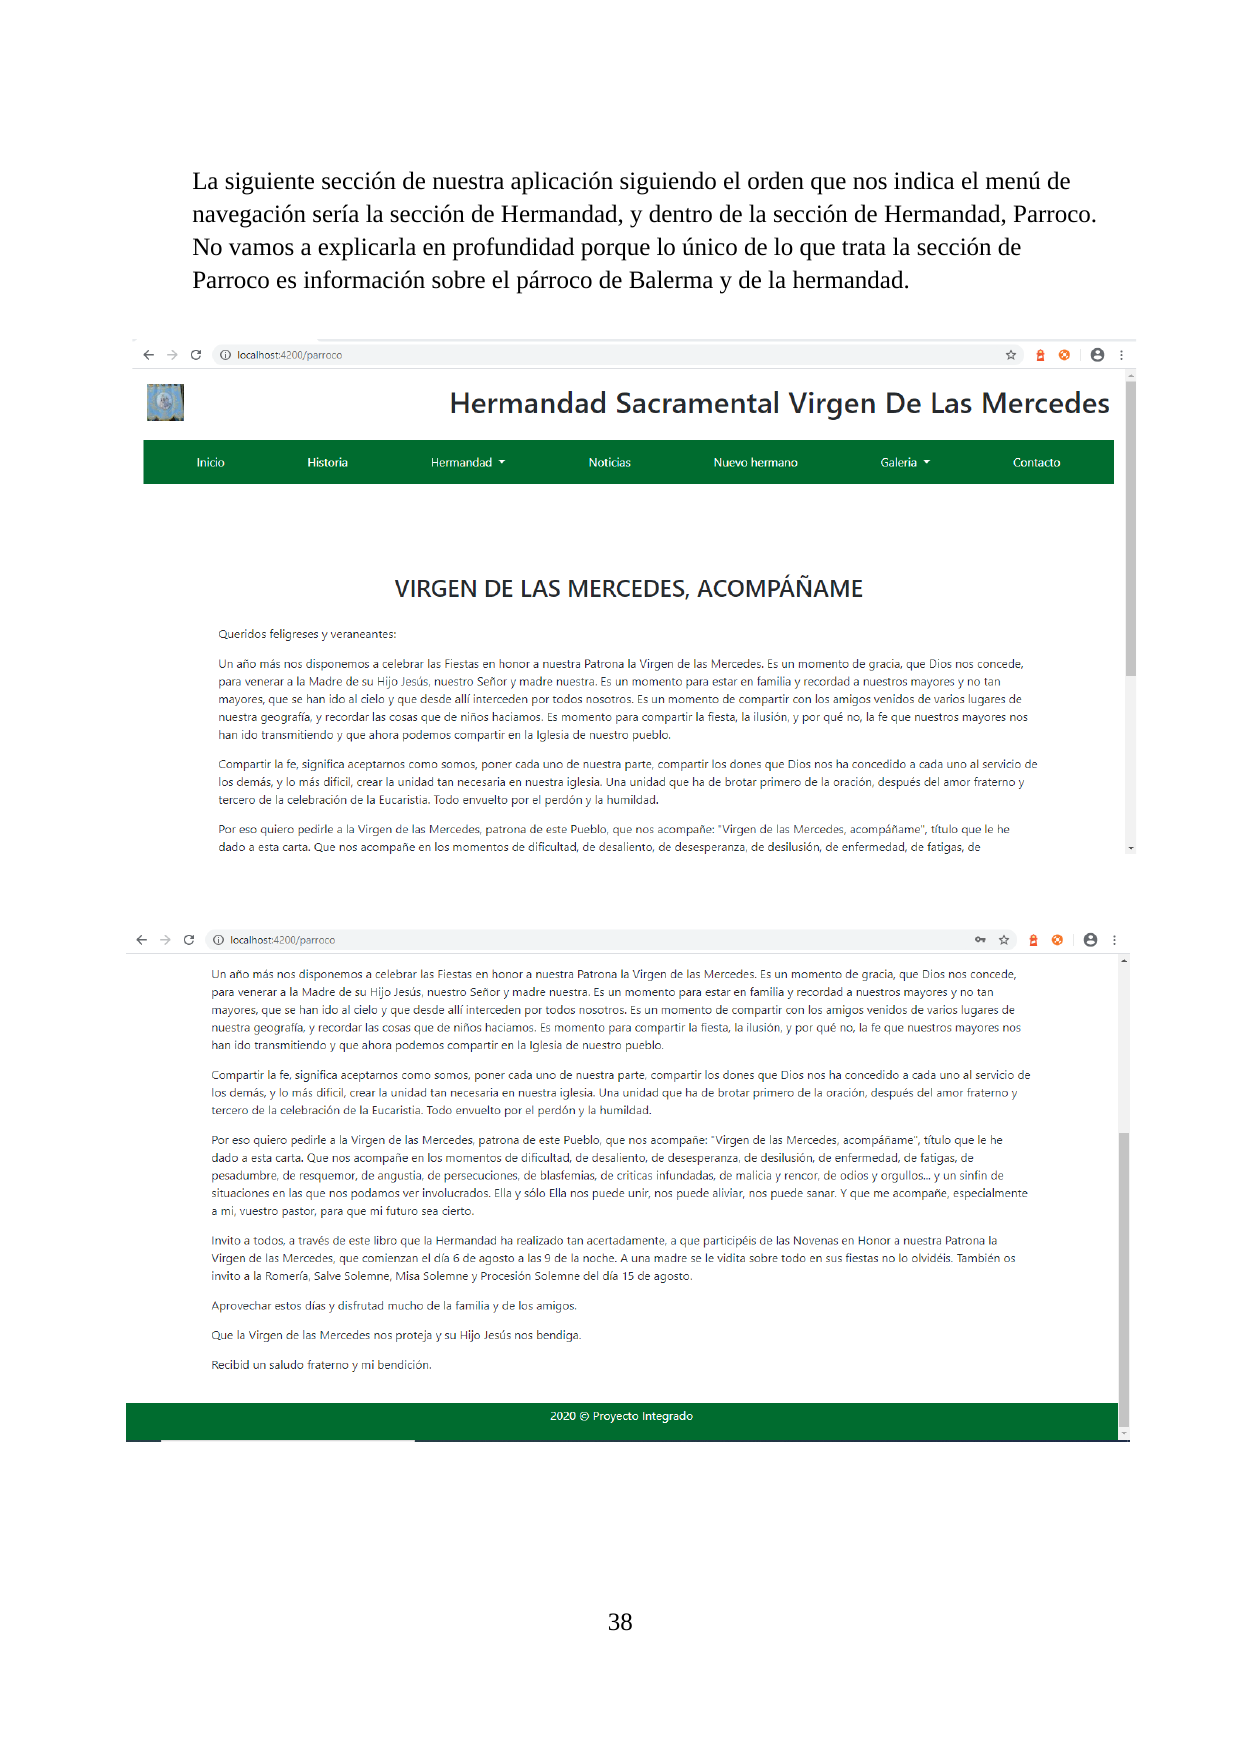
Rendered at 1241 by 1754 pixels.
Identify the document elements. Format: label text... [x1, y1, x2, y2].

picture [126, 927, 1130, 1442]
picture [132, 339, 1137, 854]
text La siguiente sección de nuestra aplicación siguiendo el orden que nos indica el menú de navegación sería la sección de Hermandad, y dentro de la sección de Hermandad, Parroco. No vamos a explicarla en profundidad porque lo único de lo que trata la sección de Parroco es información sobre el párroco de Balerma y de la hermandad. [118, 166, 1122, 293]
